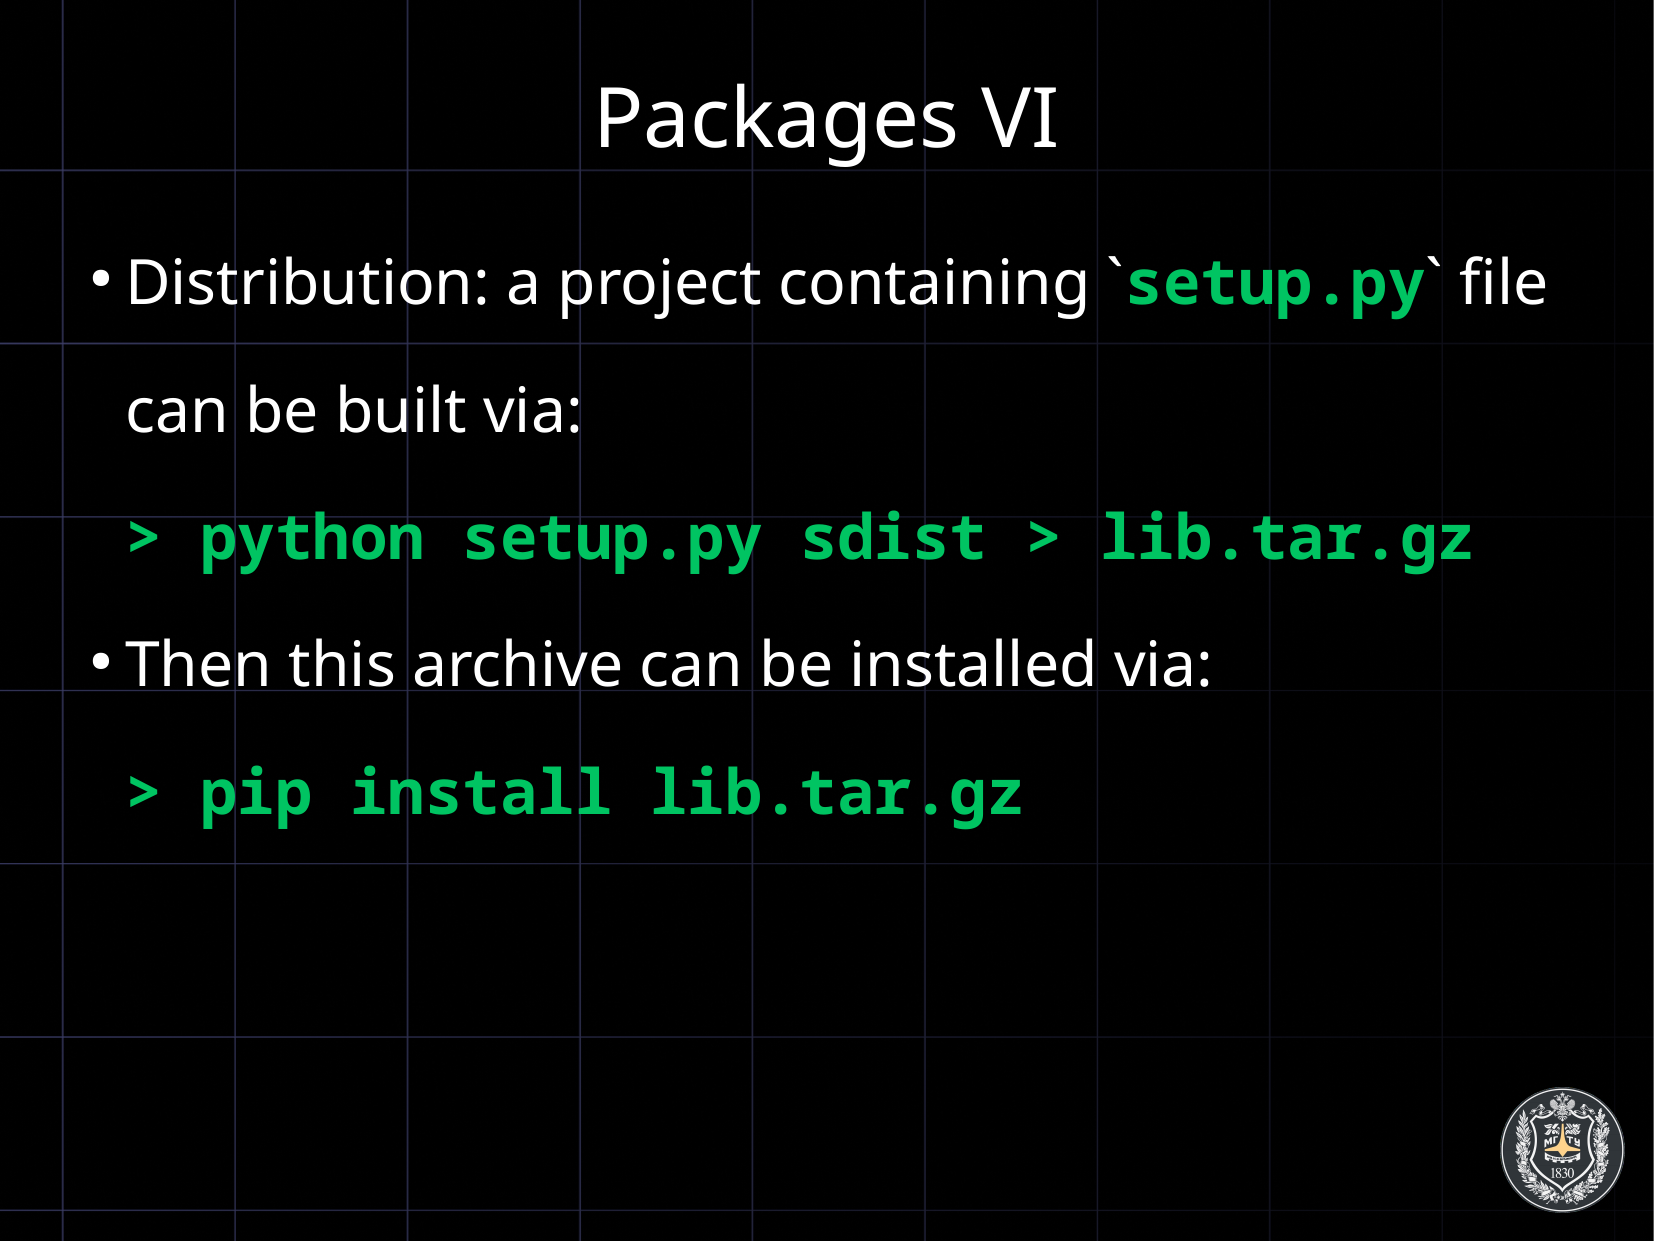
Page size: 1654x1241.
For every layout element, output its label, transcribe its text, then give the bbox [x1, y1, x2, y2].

picture [0, 0, 1654, 1241]
text_box Distribution: a project containing `setup.py` file can be built via: > python setup.py sdist > lib.tar.gz Then this archive can be installed via: > pip install lib.tar.gz [75, 187, 1576, 713]
title Packages VI [82, 37, 1571, 187]
